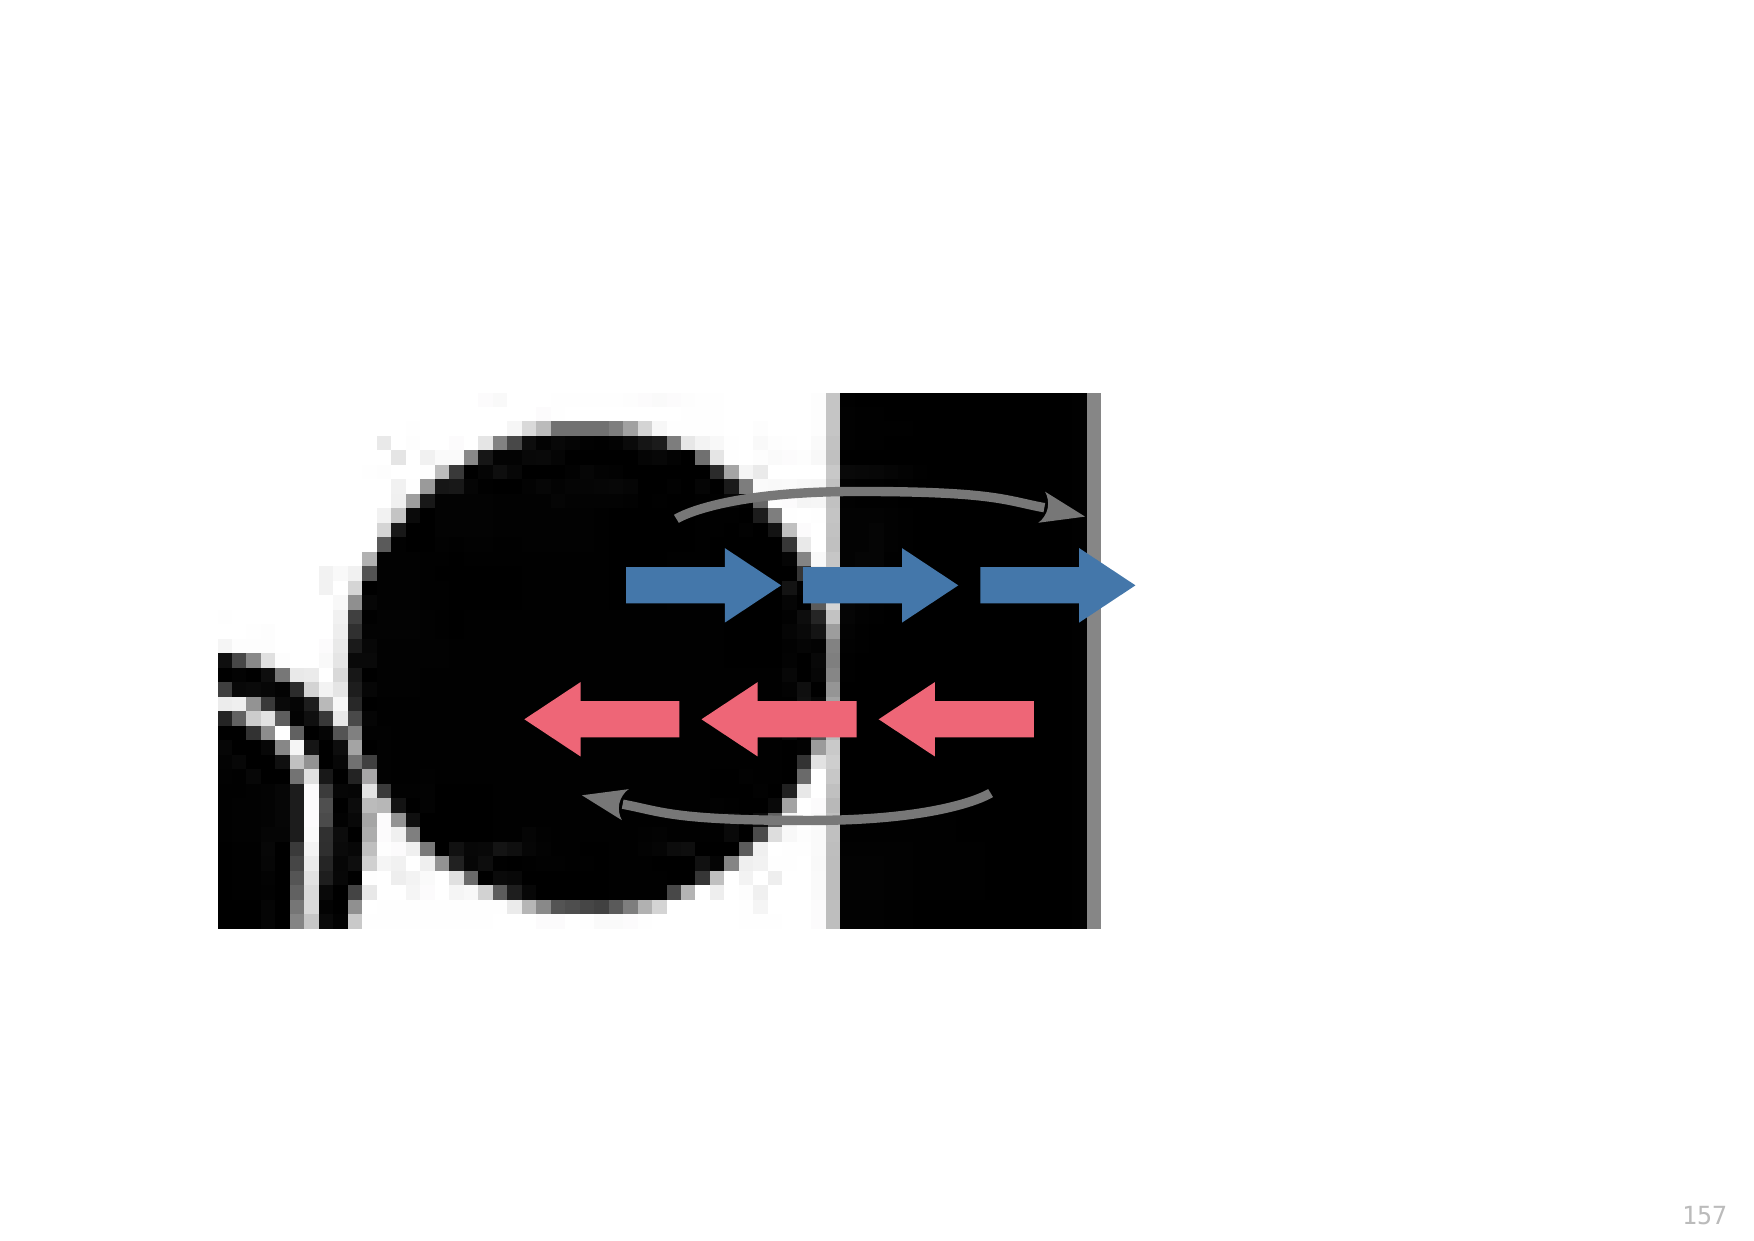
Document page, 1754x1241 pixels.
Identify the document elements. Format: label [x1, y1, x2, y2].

picture [218, 393, 1116, 929]
text_box [701, 682, 857, 757]
text_box [980, 548, 1136, 623]
text_box [626, 548, 782, 623]
text_box [803, 548, 959, 623]
text_box [524, 682, 680, 757]
text_box [878, 682, 1034, 757]
